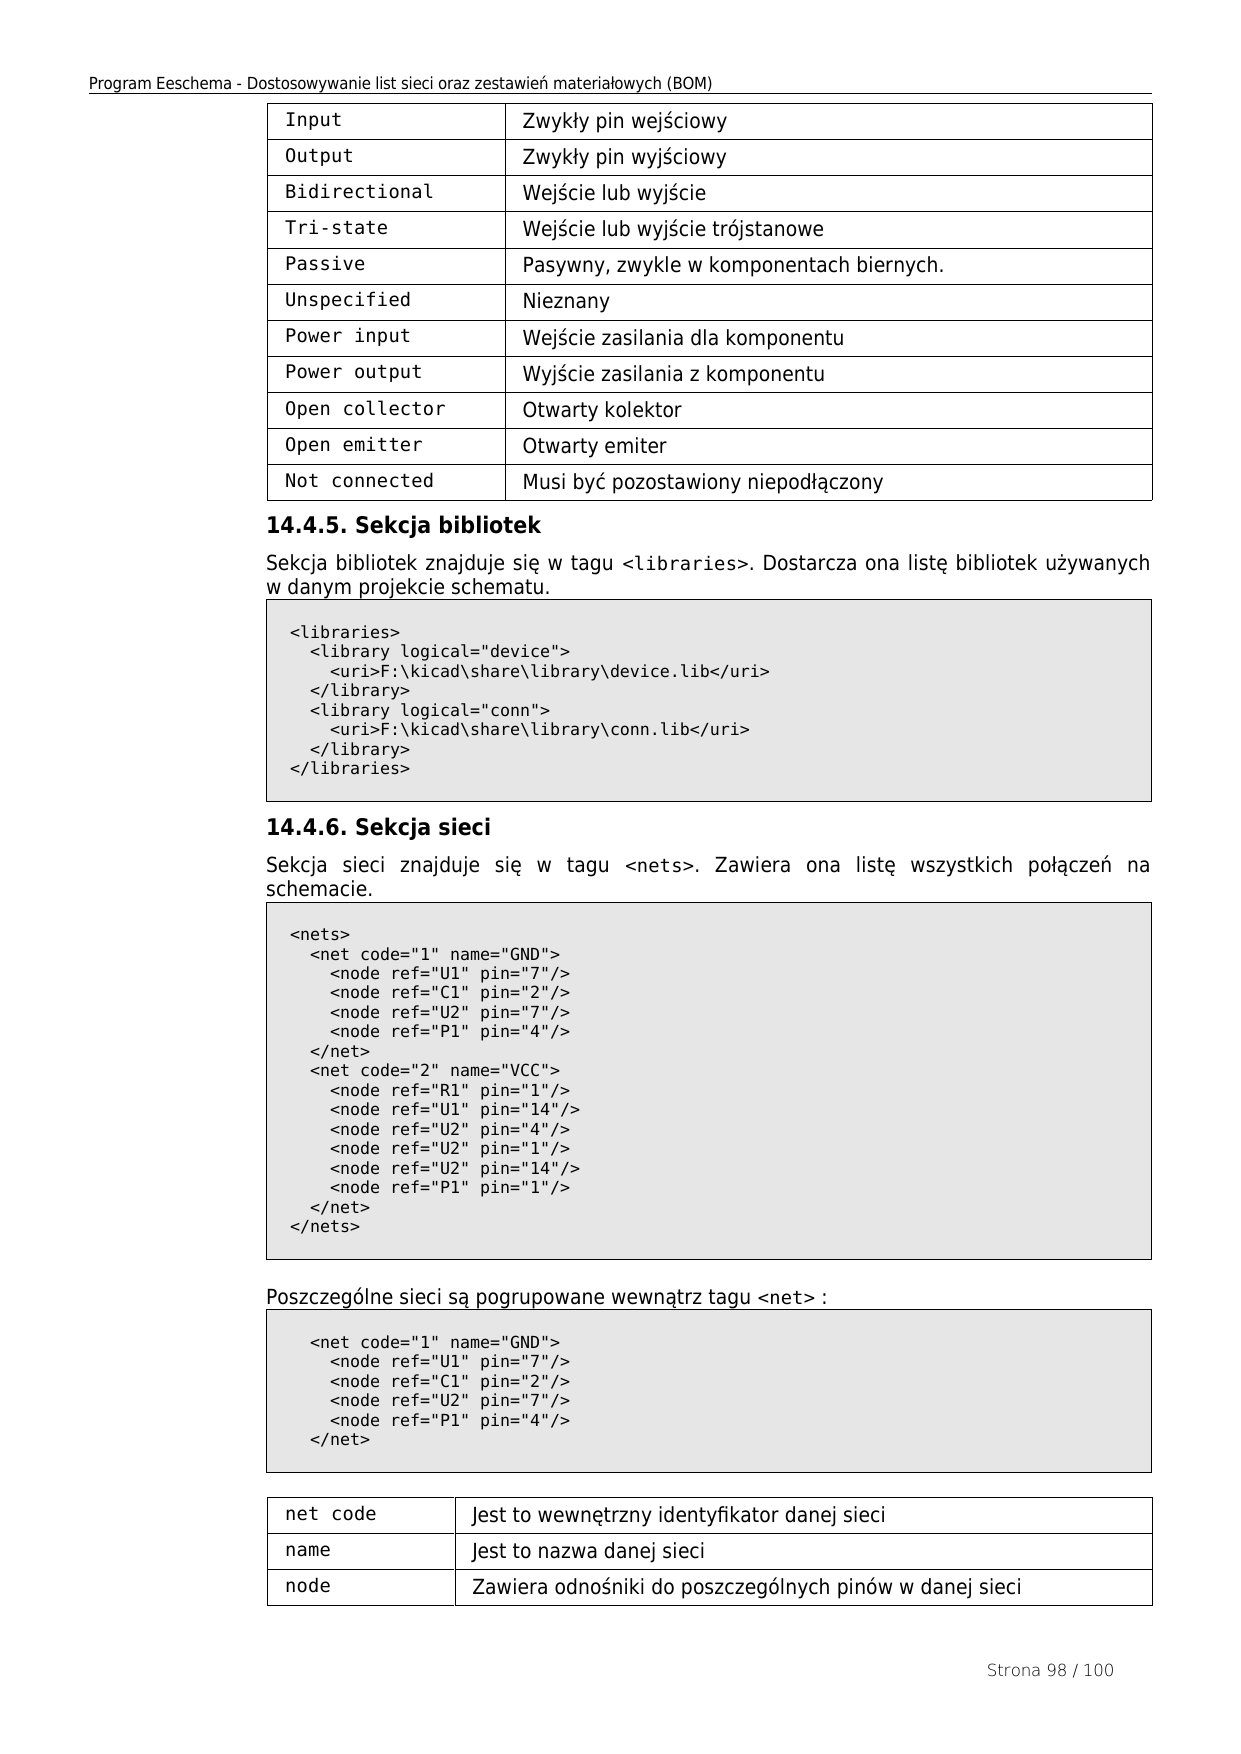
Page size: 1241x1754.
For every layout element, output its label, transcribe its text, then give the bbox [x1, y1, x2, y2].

text </net> [267, 1426, 1151, 1445]
text </net> [267, 1194, 1151, 1213]
text <node ref="P1" pin="1"/> [267, 1174, 1151, 1194]
table_cell Pasywny, zwykle w komponentach biernych. [506, 249, 1152, 284]
table_cell name [268, 1534, 454, 1569]
text <node ref="U1" pin="7"/> [267, 960, 1151, 979]
text </library> [267, 736, 1151, 755]
table_header net code [268, 1498, 454, 1533]
table_cell Jest to nazwa danej sieci [456, 1534, 1152, 1569]
table_cell Not connected [268, 465, 505, 500]
text <node ref="U2" pin="1"/> [267, 1135, 1151, 1155]
text <library logical="device"> [267, 638, 1151, 658]
text </libraries> [267, 755, 1151, 775]
table_cell Bidirectional [268, 176, 505, 211]
text <libraries> [267, 619, 1151, 638]
text <node ref="U2" pin="7"/> [267, 999, 1151, 1018]
text </net> [267, 1038, 1151, 1057]
text <node ref="R1" pin="1"/> [267, 1077, 1151, 1096]
table_cell Wejście lub wyjście [506, 176, 1152, 211]
table_cell Musi być pozostawiony niepodłączony [506, 465, 1152, 500]
table_cell Unspecified [268, 285, 505, 320]
text <nets> [267, 921, 1151, 941]
subtitle Sekcja bibliotek [266, 512, 1152, 539]
text <node ref="U1" pin="7"/> [267, 1348, 1151, 1367]
table_cell Tri-state [268, 212, 505, 248]
text <node ref="U1" pin="14"/> [267, 1096, 1151, 1116]
table_cell Open emitter [268, 429, 505, 464]
text <node ref="U2" pin="4"/> [267, 1116, 1151, 1135]
text Sekcja bibliotek znajduje się w tagu <libraries>. Dostarcza ona listę bibliotek używanych w danym projekcie schematu. [266, 550, 1152, 599]
text <net code="2" name="VCC"> [267, 1057, 1151, 1077]
text <node ref="U2" pin="14"/> [267, 1155, 1151, 1174]
table_cell Otwarty kolektor [506, 393, 1152, 428]
table_cell Otwarty emiter [506, 429, 1152, 464]
text <library logical="conn"> [267, 697, 1151, 716]
text </library> [267, 677, 1151, 697]
text <uri>F:\kicad\share\library\conn.lib</uri> [267, 716, 1151, 736]
text <node ref="C1" pin="2"/> [267, 1367, 1151, 1387]
table_cell Zwykły pin wyjściowy [506, 140, 1152, 175]
subtitle Sekcja sieci [266, 814, 1152, 841]
table_cell Nieznany [506, 285, 1152, 320]
table_cell Power output [268, 357, 505, 392]
table_cell Output [268, 140, 505, 175]
text Sekcja sieci znajduje się w tagu <nets>. Zawiera ona listę wszystkich połączeń na schemacie. [266, 853, 1152, 902]
table_cell Wyjście zasilania z komponentu [506, 357, 1152, 392]
table_cell Wejście zasilania dla komponentu [506, 321, 1152, 356]
table_header Input [268, 104, 505, 139]
table_cell Power input [268, 321, 505, 356]
table_cell node [268, 1570, 454, 1605]
table_cell Passive [268, 249, 505, 284]
text <net code="1" name="GND"> [267, 941, 1151, 960]
text <net code="1" name="GND"> [267, 1328, 1151, 1348]
text <node ref="C1" pin="2"/> [267, 979, 1151, 999]
text <uri>F:\kicad\share\library\device.lib</uri> [267, 658, 1151, 677]
table_header Zwykły pin wejściowy [506, 104, 1152, 139]
text <node ref="P1" pin="4"/> [267, 1406, 1151, 1426]
text </nets> [267, 1213, 1151, 1233]
table_cell Wejście lub wyjście trójstanowe [506, 212, 1152, 248]
text <node ref="U2" pin="7"/> [267, 1387, 1151, 1406]
table_header Jest to wewnętrzny identyfikator danej sieci [456, 1498, 1152, 1533]
text <node ref="P1" pin="4"/> [267, 1018, 1151, 1038]
text Poszczególne sieci są pogrupowane wewnątrz tagu <net> : [266, 1284, 1152, 1309]
table_cell Zawiera odnośniki do poszczególnych pinów w danej sieci [456, 1570, 1152, 1605]
table_cell Open collector [268, 393, 505, 428]
